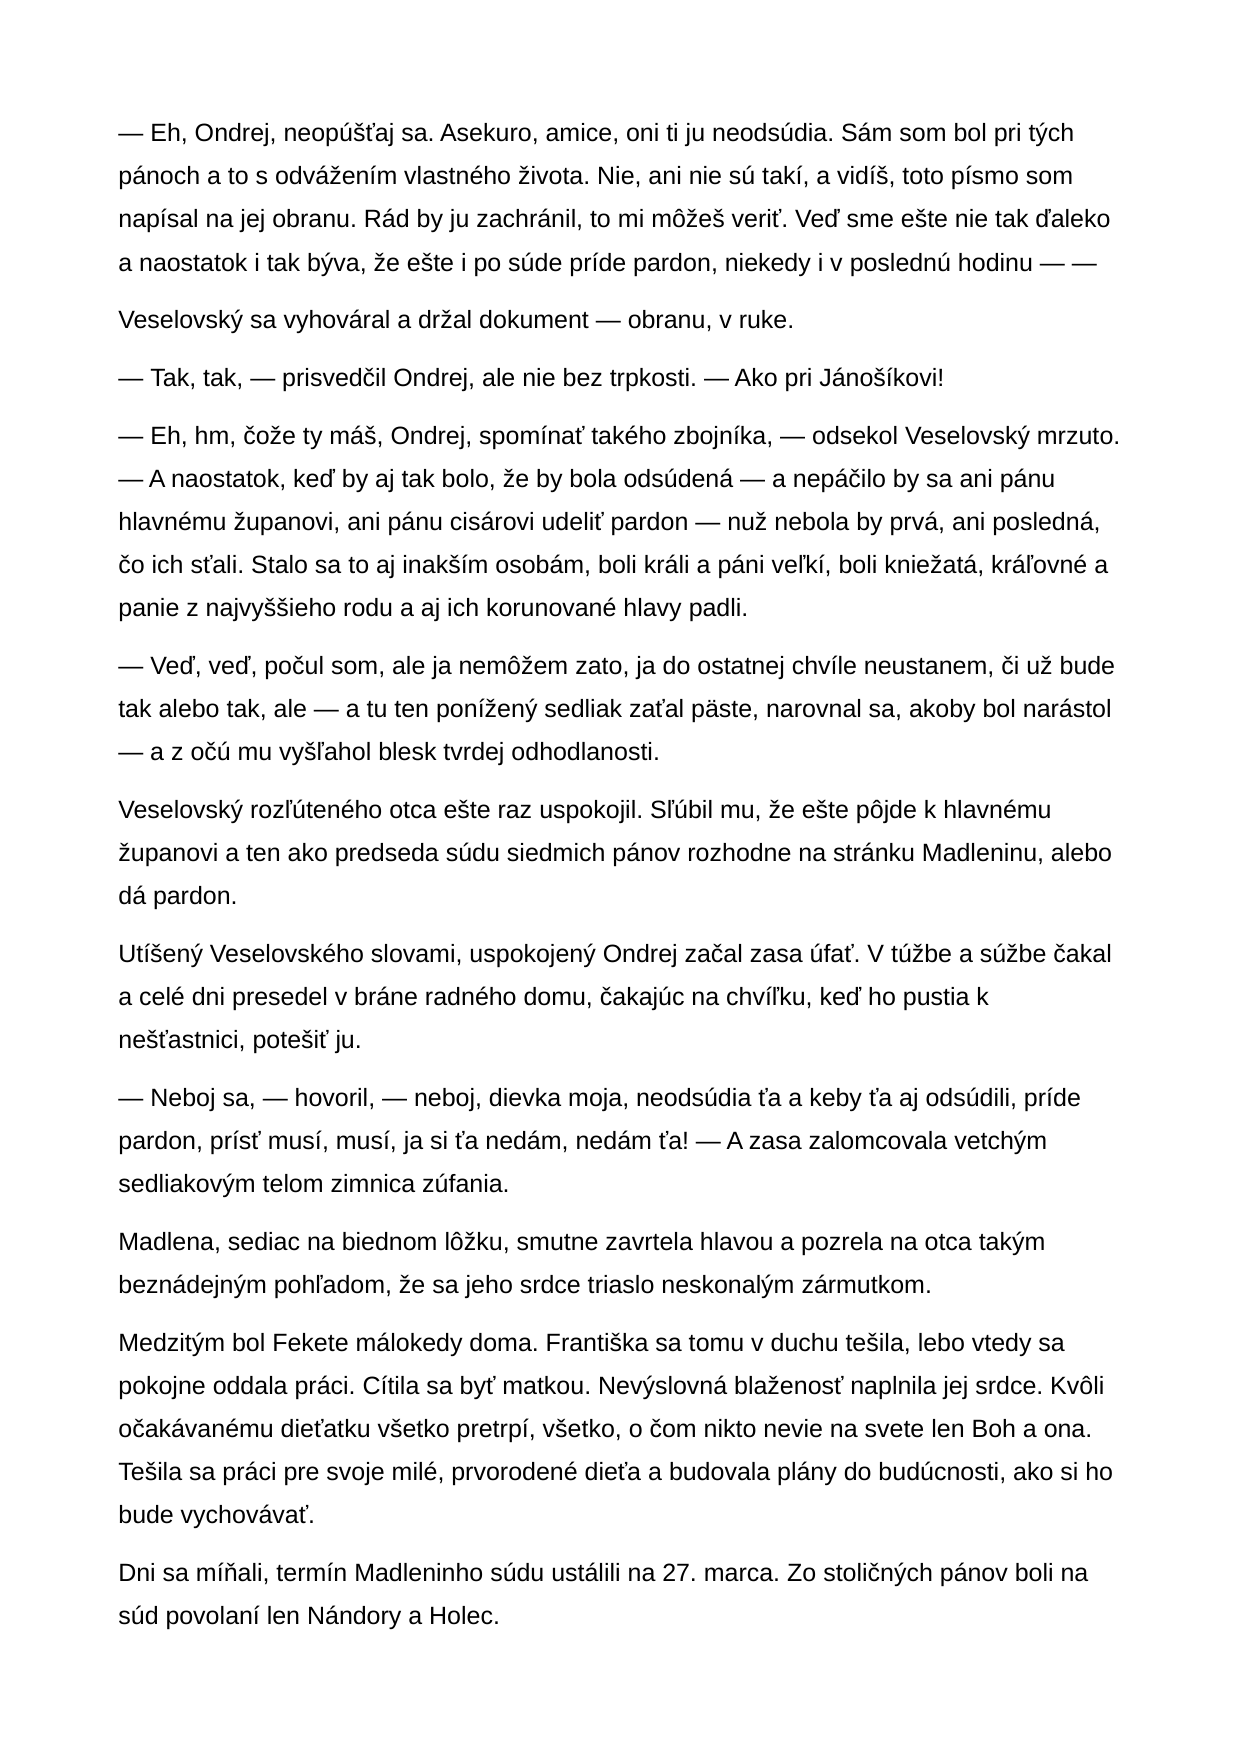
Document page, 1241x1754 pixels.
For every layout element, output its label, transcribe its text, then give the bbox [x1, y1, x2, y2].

text — Neboj sa, — hovoril, — neboj, dievka moja, neodsúdia ťa a keby ťa aj odsúdili, príde pardon, prísť musí, musí, ja si ťa nedám, nedám ťa! — A zasa zalomcovala vetchým sedliakovým telom zimnica zúfania. [118, 1083, 1122, 1198]
text Dni sa míňali, termín Madleninho súdu ustálili na 27. marca. Zo stoličných pánov boli na súd povolaní len Nándory a Holec. [118, 1558, 1122, 1629]
text — Eh, Ondrej, neopúšťaj sa. Asekuro, amice, oni ti ju neodsúdia. Sám som bol pri tých pánoch a to s odvážením vlastného života. Nie, ani nie sú takí, a vidíš, toto písmo som napísal na jej obranu. Rád by ju zachránil, to mi môžeš veriť. Veď sme ešte nie tak ďaleko a naostatok i tak býva, že ešte i po súde príde pardon, niekedy i v poslednú hodinu — — [118, 118, 1122, 276]
text — Tak, tak, — prisvedčil Ondrej, ale nie bez trpkosti. — Ako pri Jánošíkovi! [118, 363, 1122, 392]
text Utíšený Veselovského slovami, uspokojený Ondrej začal zasa úfať. V túžbe a súžbe čakal a celé dni presedel v bráne radného domu, čakajúc na chvíľku, keď ho pustia k nešťastnici, potešiť ju. [118, 939, 1122, 1054]
text Veselovský sa vyhováral a držal dokument — obranu, v ruke. [118, 305, 1122, 334]
text Veselovský rozľúteného otca ešte raz uspokojil. Sľúbil mu, že ešte pôjde k hlavnému županovi a ten ako predseda súdu siedmich pánov rozhodne na stránku Madleninu, alebo dá pardon. [118, 795, 1122, 910]
text — Eh, hm, čože ty máš, Ondrej, spomínať takého zbojníka, — odsekol Veselovský mrzuto. — A naostatok, keď by aj tak bolo, že by bola odsúdená — a nepáčilo by sa ani pánu hlavnému županovi, ani pánu cisárovi udeliť pardon — nuž nebola by prvá, ani posledná, čo ich sťali. Stalo sa to aj inakším osobám, boli králi a páni veľkí, boli kniežatá, kráľovné a panie z najvyššieho rodu a aj ich korunované hlavy padli. [118, 421, 1122, 622]
text Medzitým bol Fekete málokedy doma. Františka sa tomu v duchu tešila, lebo vtedy sa pokojne oddala práci. Cítila sa byť matkou. Nevýslovná blaženosť naplnila jej srdce. Kvôli očakávanému dieťatku všetko pretrpí, všetko, o čom nikto nevie na svete len Boh a ona. Tešila sa práci pre svoje milé, prvorodené dieťa a budovala plány do budúcnosti, ako si ho bude vychovávať. [118, 1327, 1122, 1529]
text Madlena, sediac na biednom lôžku, smutne zavrtela hlavou a pozrela na otca takým beznádejným pohľadom, že sa jeho srdce triaslo neskonalým zármutkom. [118, 1227, 1122, 1298]
text — Veď, veď, počul som, ale ja nemôžem zato, ja do ostatnej chvíle neustanem, či už bude tak alebo tak, ale — a tu ten ponížený sedliak zaťal päste, narovnal sa, akoby bol narástol — a z očú mu vyšľahol blesk tvrdej odhodlanosti. [118, 651, 1122, 766]
